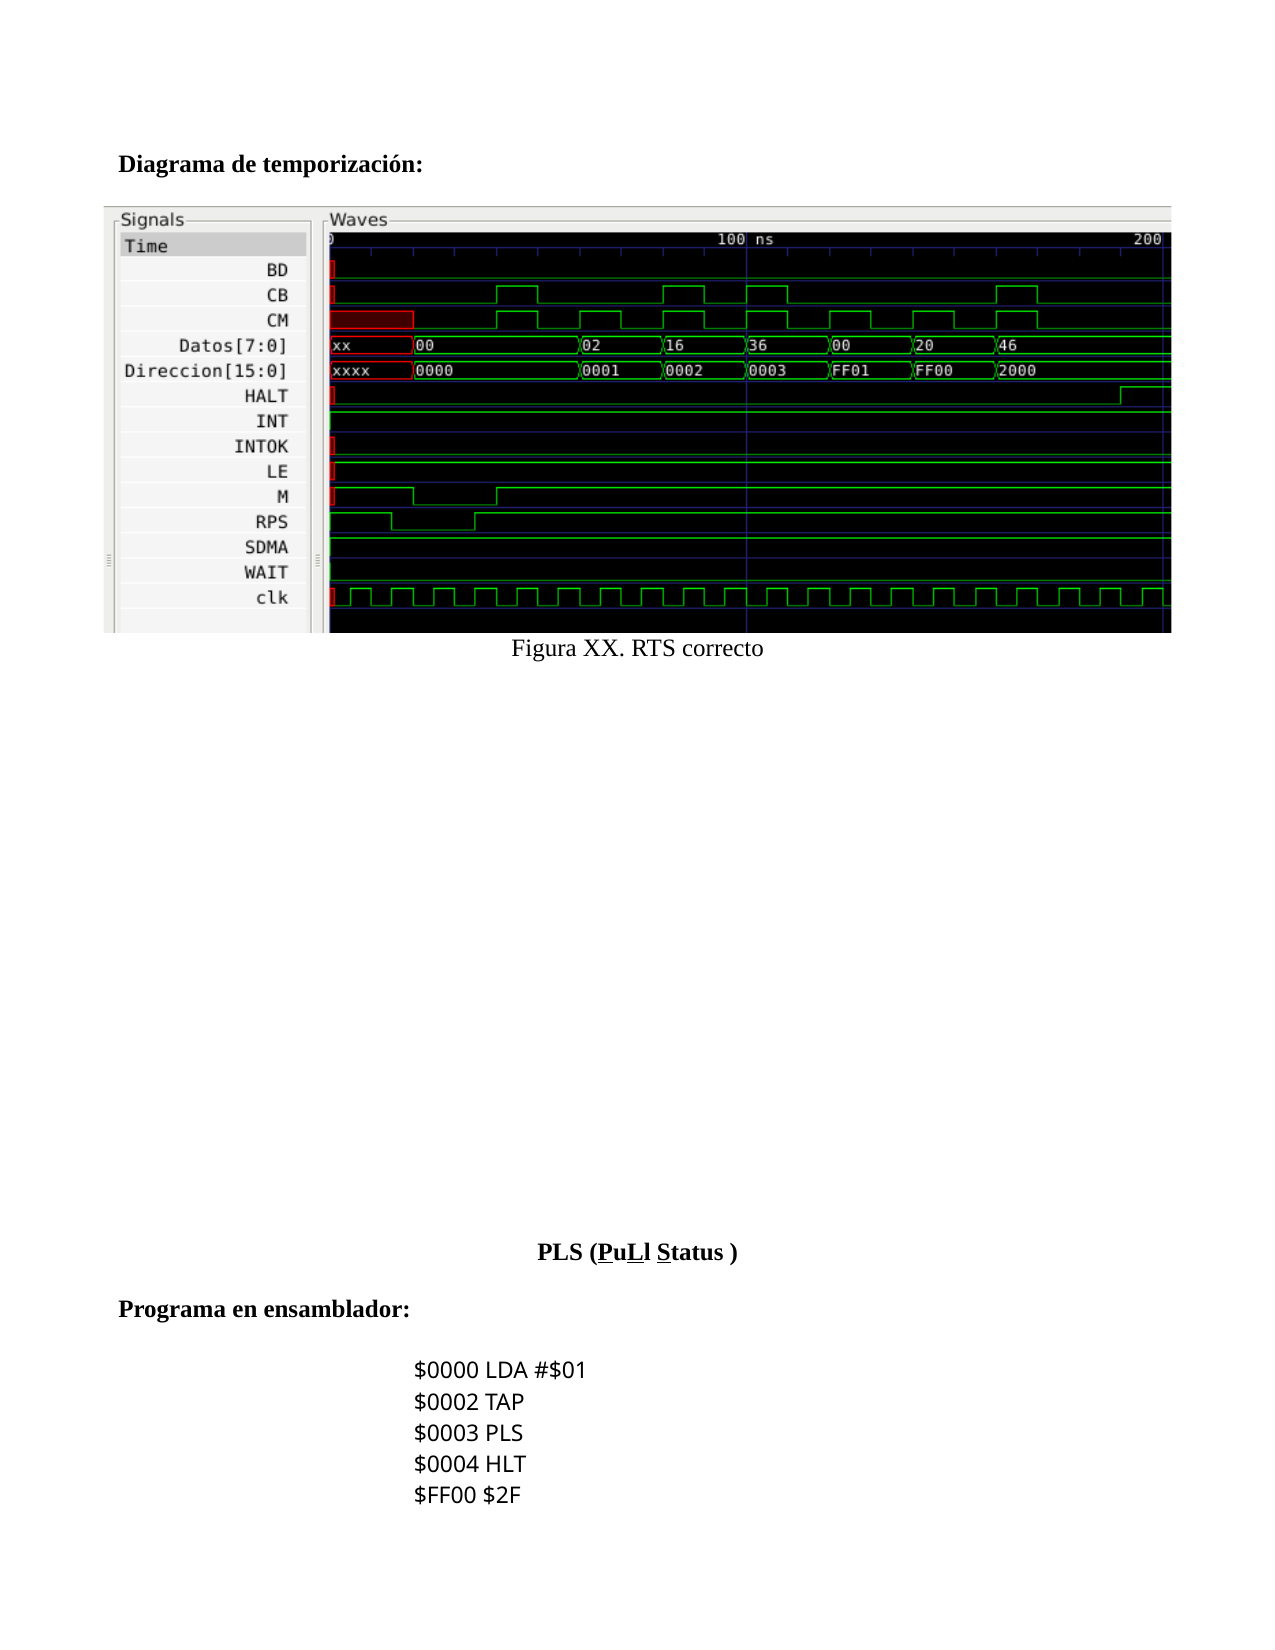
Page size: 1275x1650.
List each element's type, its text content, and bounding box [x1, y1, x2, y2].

text Diagrama de temporización: [118, 149, 1157, 178]
picture [103, 206, 1172, 633]
text PLS (PuLl Status ) [118, 1237, 1157, 1265]
text $0000 LDA #$01 [118, 1354, 1157, 1385]
text $0004 HLT [118, 1448, 1157, 1479]
text Figura XX. RTS correcto [118, 633, 1157, 662]
text $0003 PLS [118, 1417, 1157, 1448]
text $FF00 $2F [118, 1479, 1157, 1510]
text Programa en ensamblador: [118, 1294, 1157, 1323]
text $0002 TAP [118, 1385, 1157, 1417]
